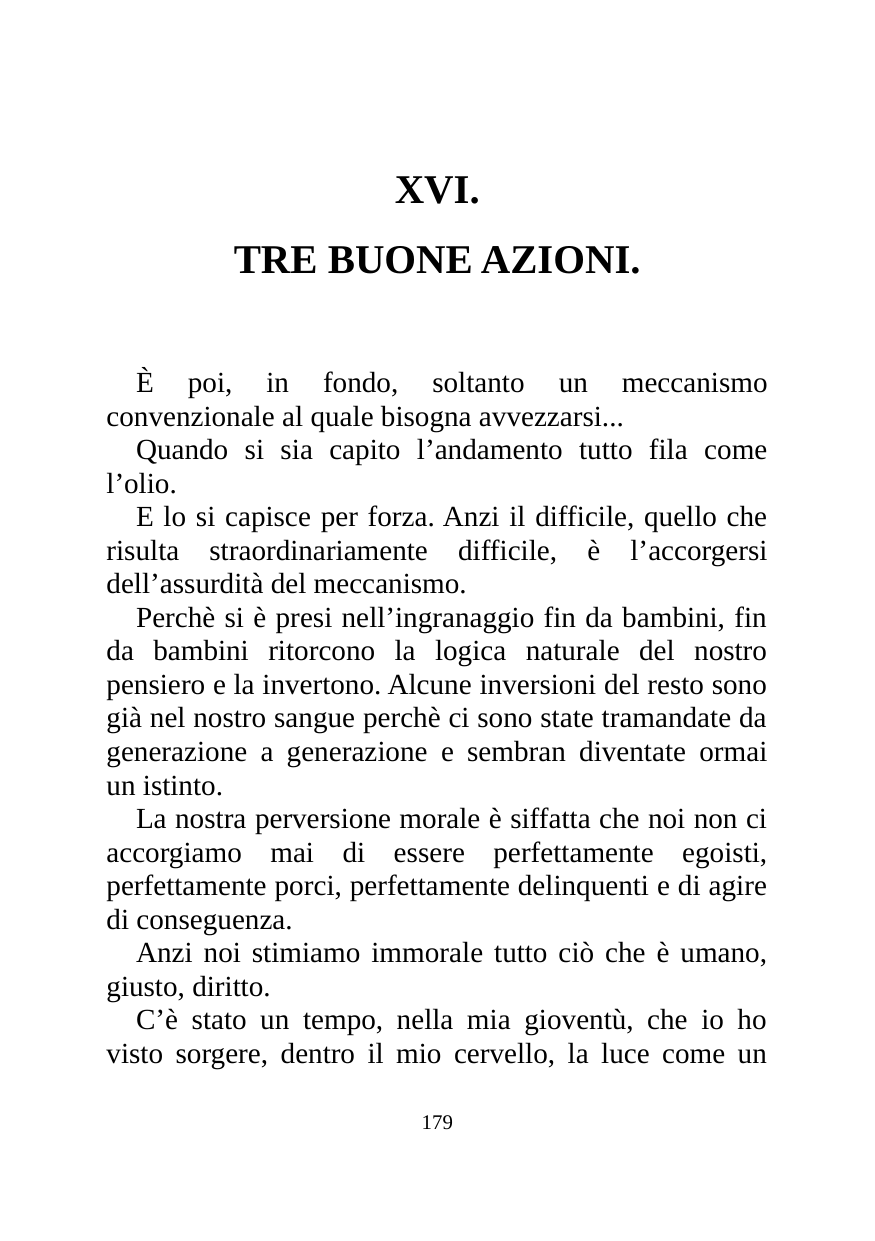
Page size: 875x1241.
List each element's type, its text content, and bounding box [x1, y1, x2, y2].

text C’è stato un tempo, nella mia gioventù, che io ho visto sorgere, dentro il mio cervello, la luce come un [106, 1002, 768, 1069]
text Anzi noi stimiamo immorale tutto ciò che è umano, giusto, diritto. [106, 935, 768, 1002]
text Quando si sia capito l’andamento tutto fila come l’olio. [106, 432, 768, 499]
text È poi, in fondo, soltanto un meccanismo convenzionale al quale bisogna avvezzarsi... [106, 365, 768, 432]
text E lo si capisce per forza. Anzi il difficile, quello che risulta straordinariamente difficile, è l’accorgersi dell’assurdità del meccanismo. [106, 499, 768, 600]
text La nostra perversione morale è siffatta che noi non ci accorgiamo mai di essere perfettamente egoisti, perfettamente porci, perfettamente delinquenti e di agire di conseguenza. [106, 801, 768, 935]
subtitle XVI. TRE BUONE AZIONI. [106, 165, 768, 283]
text Perchè si è presi nell’ingranaggio fin da bambini, fin da bambini ritorcono la logica naturale del nostro pensiero e la invertono. Alcune inversioni del resto sono già nel nostro sangue perchè ci sono state tramandate da generazione a generazione e sembran diventate ormai un istinto. [106, 600, 768, 801]
